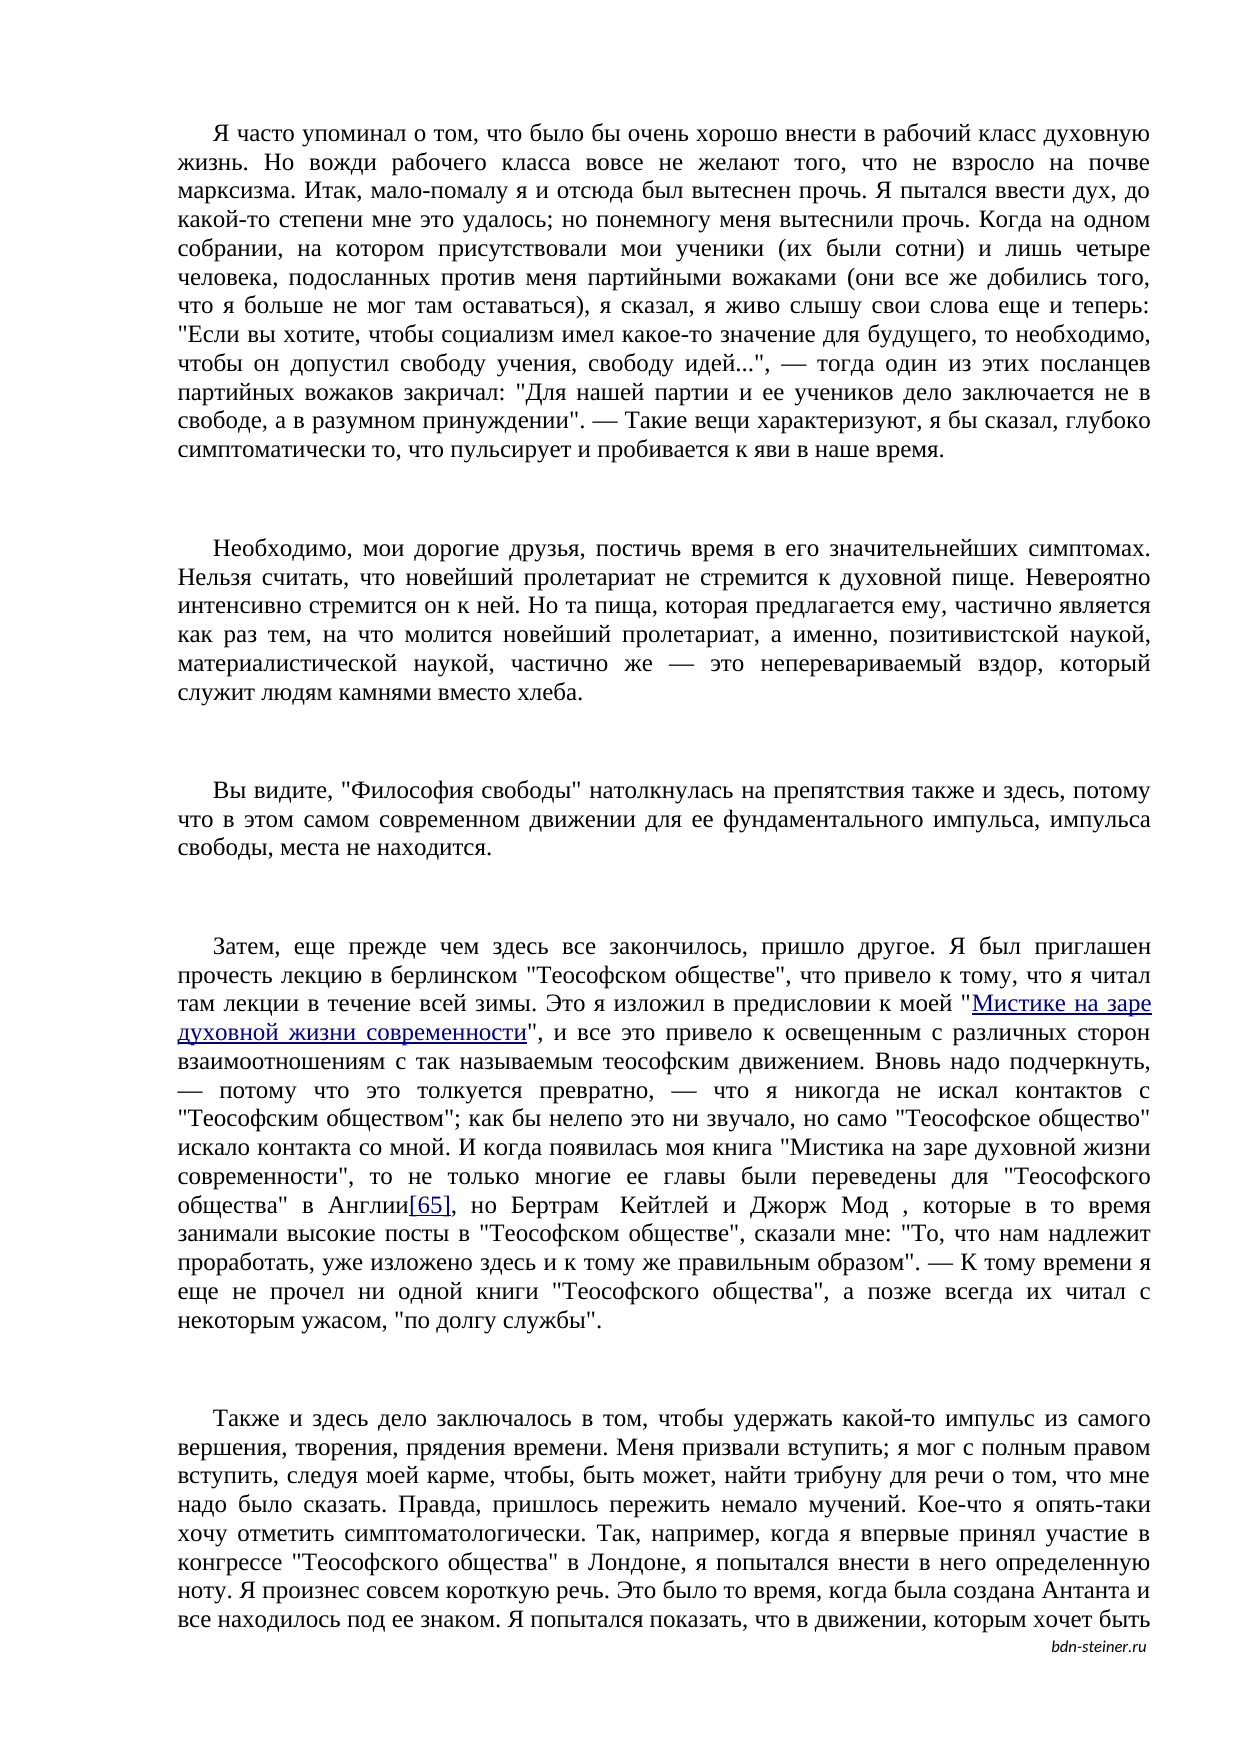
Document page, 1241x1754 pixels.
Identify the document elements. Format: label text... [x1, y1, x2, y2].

text Также и здесь дело заключалось в том, чтобы удержать какой-то импульс из самого вершения, творения, прядения времени. Меня призвали вступить; я мог с полным правом вступить, следуя моей карме, чтобы, быть может, найти трибуну для речи о том, что мне надо было сказать. Правда, пришлось пережить немало мучений. Кое-что я опять-таки хочу отметить симптоматологически. Так, например, когда я впервые принял участие в конгрессе "Теософского общества" в Лондоне, я попытался внести в него определенную ноту. Я произнес совсем короткую речь. Это было то время, когда была создана Антанта и все находилось под ее знаком. Я попытался показать, что в движении, которым хочет быть [177, 1403, 1152, 1633]
text Я часто упоминал о том, что было бы очень хорошо внести в рабочий класс духовную жизнь. Но вожди рабочего класса вовсе не желают того, что не взросло на почве марксизма. Итак, мало-помалу я и отсюда был вытеснен прочь. Я пытался ввести дух, до какой-то степени мне это удалось; но понемногу меня вытеснили прочь. Когда на одном собрании, на котором присутствовали мои ученики (их были сотни) и лишь четыре человека, подосланных против меня партийными вожаками (они все же добились того, что я больше не мог там оставаться), я сказал, я живо слышу свои слова еще и теперь: "Если вы хотите, чтобы социализм имел какое-то значение для будущего, то необходимо, чтобы он допустил свободу учения, свободу идей...", — тогда один из этих посланцев партийных вожаков закричал: "Для нашей партии и ее учеников дело заключается не в свободе, а в разумном принуждении". — Такие вещи характеризуют, я бы сказал, глубоко симптоматически то, что пульсирует и пробивается к яви в наше время. [177, 118, 1152, 463]
text Вы видите, "Философия свободы" натолкнулась на препятствия также и здесь, потому что в этом самом современном движении для ее фундаментального импульса, импульса свободы, места не находится. [177, 775, 1152, 861]
text Необходимо, мои дорогие друзья, постичь время в его значительнейших симптомах. Нельзя считать, что новейший пролетариат не стремится к духовной пище. Невероятно интенсивно стремится он к ней. Но та пища, которая предлагается ему, частично является как раз тем, на что молится новейший пролетариат, а именно, позитивистской наукой, материалистической наукой, частично же — это неперевариваемый вздор, который служит людям камнями вместо хлеба. [177, 533, 1152, 705]
text Затем, еще прежде чем здесь все закончилось, пришло другое. Я был приглашен прочесть лекцию в берлинском "Теософском обществе", что привело к тому, что я читал там лекции в течение всей зимы. Это я изложил в предисловии к моей "Мистике на заре духовной жизни современности", и все это привело к освещенным с различных сторон взаимоотношениям с так называемым теософским движением. Вновь надо подчеркнуть, — потому что это толкуется превратно, — что я никогда не искал контактов с "Теософским обществом"; как бы нелепо это ни звучало, но само "Теософское общество" искало контакта со мной. И когда появилась моя книга "Мистика на заре духовной жизни современности", то не только многие ее главы были переведены для "Теософского общества" в Англии[65], но Бертрам Кейтлей и Джорж Moд , которые в то время занимали высокие посты в "Теософском обществе", сказали мне: "То, что нам надлежит проработать, уже изложено здесь и к тому же правильным образом". — К тому времени я еще не прочел ни одной книги "Теософского общества", а позже всегда их читал с некоторым ужасом, "по долгу службы". [177, 931, 1152, 1333]
